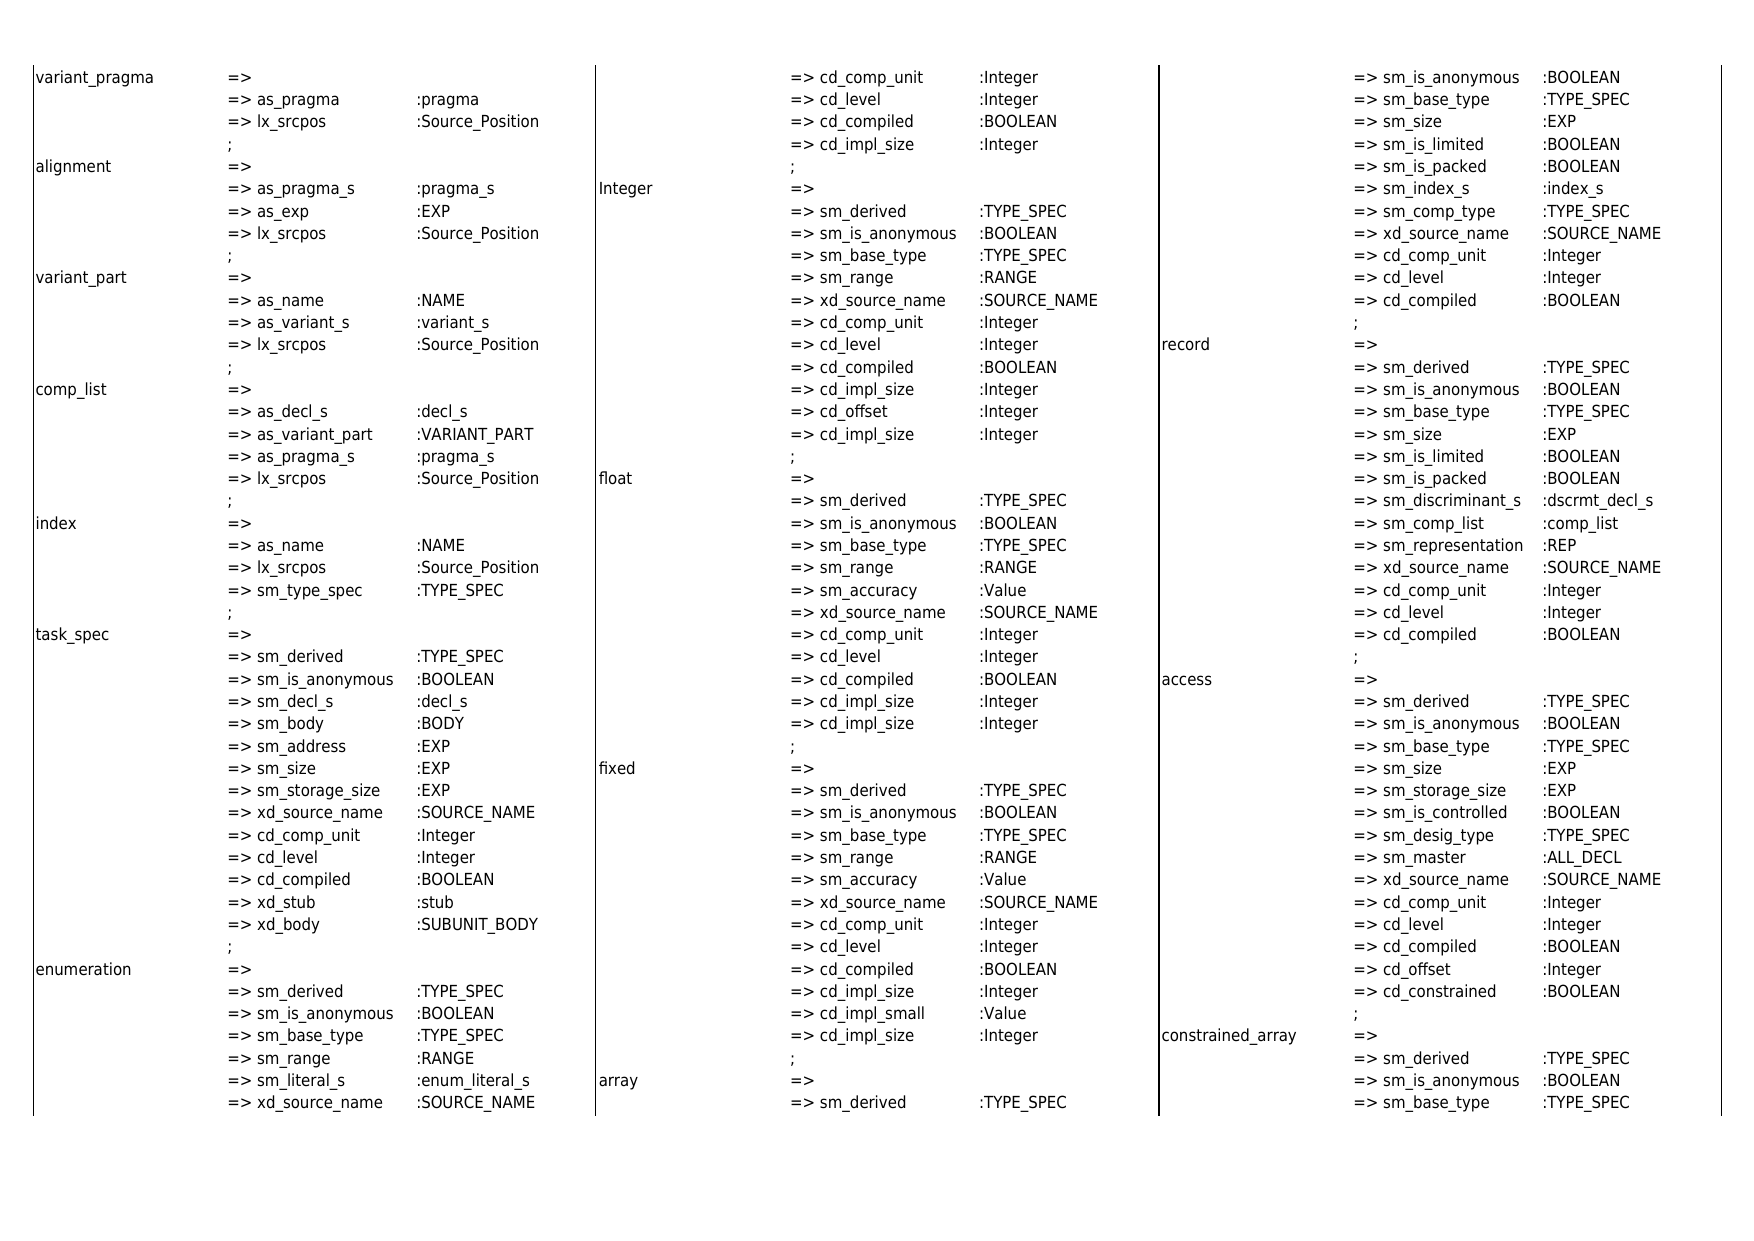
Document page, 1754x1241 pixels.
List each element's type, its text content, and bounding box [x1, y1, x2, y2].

text => cd_compiled :BOOLEAN [596, 112, 1158, 135]
text => sm_derived :TYPE_SPEC [596, 781, 1158, 803]
text ; [34, 135, 595, 157]
text => cd_comp_unit :Integer [1160, 246, 1721, 268]
text => cd_impl_size :Integer [596, 714, 1158, 737]
text task_spec => [34, 625, 595, 647]
text array => [596, 1071, 1158, 1093]
text ; [596, 157, 1158, 179]
text => sm_derived :TYPE_SPEC [1160, 1049, 1721, 1071]
text => as_pragma_s :pragma_s [34, 179, 595, 202]
text => sm_accuracy :Value [596, 581, 1158, 603]
text => sm_derived :TYPE_SPEC [34, 982, 595, 1004]
text => as_name :NAME [34, 536, 595, 558]
text => cd_compiled :BOOLEAN [596, 959, 1158, 982]
text => sm_decl_s :decl_s [34, 692, 595, 714]
text => xd_source_name :SOURCE_NAME [1160, 224, 1721, 246]
text => cd_compiled :BOOLEAN [1160, 625, 1721, 647]
text fixed => [596, 759, 1158, 781]
text => sm_is_controlled :BOOLEAN [1160, 803, 1721, 826]
text => as_variant_s :variant_s [34, 313, 595, 335]
text => lx_srcpos :Source_Position [34, 224, 595, 246]
text => sm_base_type :TYPE_SPEC [596, 826, 1158, 848]
text => cd_impl_size :Integer [596, 380, 1158, 402]
text => cd_level :Integer [34, 848, 595, 870]
text => cd_impl_size :Integer [596, 982, 1158, 1004]
text => xd_source_name :SOURCE_NAME [1160, 558, 1721, 581]
text => sm_derived :TYPE_SPEC [596, 1093, 1158, 1116]
text => cd_level :Integer [596, 647, 1158, 670]
text ; [1160, 1004, 1721, 1026]
text => as_pragma :pragma [34, 90, 595, 112]
text ; [596, 1049, 1158, 1071]
text float => [596, 469, 1158, 491]
text => sm_is_limited :BOOLEAN [1160, 447, 1721, 469]
text => sm_base_type :TYPE_SPEC [1160, 402, 1721, 424]
text => sm_index_s :index_s [1160, 179, 1721, 202]
text => sm_is_anonymous :BOOLEAN [596, 803, 1158, 826]
text => sm_is_limited :BOOLEAN [1160, 135, 1721, 157]
text => sm_literal_s :enum_literal_s [34, 1071, 595, 1093]
text => as_pragma_s :pragma_s [34, 447, 595, 469]
text => sm_derived :TYPE_SPEC [34, 647, 595, 670]
text => cd_comp_unit :Integer [596, 915, 1158, 937]
text => sm_base_type :TYPE_SPEC [1160, 90, 1721, 112]
text => sm_range :RANGE [596, 558, 1158, 581]
text ; [34, 358, 595, 380]
text => xd_source_name :SOURCE_NAME [34, 803, 595, 826]
text ; [34, 937, 595, 959]
text => sm_base_type :TYPE_SPEC [1160, 1093, 1721, 1116]
text => sm_base_type :TYPE_SPEC [596, 246, 1158, 268]
text ; [34, 603, 595, 625]
text ; [596, 447, 1158, 469]
text => as_name :NAME [34, 291, 595, 313]
text => sm_is_packed :BOOLEAN [1160, 469, 1721, 491]
text => as_variant_part :VARIANT_PART [34, 424, 595, 447]
text => sm_master :ALL_DECL [1160, 848, 1721, 870]
text => xd_stub :stub [34, 893, 595, 915]
text => sm_derived :TYPE_SPEC [1160, 692, 1721, 714]
text => sm_range :RANGE [34, 1049, 595, 1071]
text => cd_comp_unit :Integer [1160, 581, 1721, 603]
text => sm_derived :TYPE_SPEC [596, 491, 1158, 514]
text variant_pragma => [34, 65, 595, 90]
text => sm_is_anonymous :BOOLEAN [596, 514, 1158, 536]
text ; [1160, 647, 1721, 670]
text => xd_source_name :SOURCE_NAME [34, 1093, 595, 1116]
text => sm_representation :REP [1160, 536, 1721, 558]
text => xd_source_name :SOURCE_NAME [596, 893, 1158, 915]
text => sm_desig_type :TYPE_SPEC [1160, 826, 1721, 848]
text => cd_impl_size :Integer [596, 1026, 1158, 1049]
text => xd_source_name :SOURCE_NAME [596, 603, 1158, 625]
text => sm_comp_type :TYPE_SPEC [1160, 202, 1721, 224]
text => cd_level :Integer [1160, 915, 1721, 937]
text => xd_source_name :SOURCE_NAME [1160, 870, 1721, 893]
text index => [34, 514, 595, 536]
text => sm_range :RANGE [596, 848, 1158, 870]
text => sm_is_anonymous :BOOLEAN [596, 224, 1158, 246]
text => sm_storage_size :EXP [34, 781, 595, 803]
text => sm_storage_size :EXP [1160, 781, 1721, 803]
text => cd_impl_size :Integer [596, 692, 1158, 714]
text => lx_srcpos :Source_Position [34, 335, 595, 358]
text => cd_impl_size :Integer [596, 135, 1158, 157]
text => sm_derived :TYPE_SPEC [596, 202, 1158, 224]
text => sm_size :EXP [1160, 112, 1721, 135]
text => sm_is_anonymous :BOOLEAN [1160, 1071, 1721, 1093]
text => lx_srcpos :Source_Position [34, 558, 595, 581]
text => cd_comp_unit :Integer [596, 625, 1158, 647]
text => cd_level :Integer [596, 937, 1158, 959]
text constrained_array => [1160, 1026, 1721, 1049]
text => sm_is_anonymous :BOOLEAN [34, 1004, 595, 1026]
text => sm_size :EXP [1160, 759, 1721, 781]
text => sm_accuracy :Value [596, 870, 1158, 893]
text => sm_base_type :TYPE_SPEC [596, 536, 1158, 558]
text ; [596, 737, 1158, 759]
text => cd_offset :Integer [596, 402, 1158, 424]
text => sm_is_anonymous :BOOLEAN [34, 670, 595, 692]
text => sm_address :EXP [34, 737, 595, 759]
text => cd_level :Integer [1160, 603, 1721, 625]
text => lx_srcpos :Source_Position [34, 112, 595, 135]
text => as_decl_s :decl_s [34, 402, 595, 424]
text => cd_offset :Integer [1160, 959, 1721, 982]
text => cd_comp_unit :Integer [596, 65, 1158, 90]
text => cd_compiled :BOOLEAN [1160, 937, 1721, 959]
text => xd_body :SUBUNIT_BODY [34, 915, 595, 937]
text => sm_is_packed :BOOLEAN [1160, 157, 1721, 179]
text => sm_is_anonymous :BOOLEAN [1160, 65, 1721, 90]
text => sm_derived :TYPE_SPEC [1160, 358, 1721, 380]
text => cd_compiled :BOOLEAN [34, 870, 595, 893]
text ; [34, 491, 595, 514]
text ; [34, 246, 595, 268]
text variant_part => [34, 268, 595, 291]
text => cd_impl_small :Value [596, 1004, 1158, 1026]
text => xd_source_name :SOURCE_NAME [596, 291, 1158, 313]
text => cd_compiled :BOOLEAN [596, 358, 1158, 380]
text => sm_discriminant_s :dscrmt_decl_s [1160, 491, 1721, 514]
text access => [1160, 670, 1721, 692]
text ; [1160, 313, 1721, 335]
text => as_exp :EXP [34, 202, 595, 224]
text => cd_compiled :BOOLEAN [596, 670, 1158, 692]
text => cd_comp_unit :Integer [34, 826, 595, 848]
text => sm_base_type :TYPE_SPEC [1160, 737, 1721, 759]
text => sm_is_anonymous :BOOLEAN [1160, 714, 1721, 737]
text => cd_level :Integer [596, 335, 1158, 358]
text => sm_is_anonymous :BOOLEAN [1160, 380, 1721, 402]
text => sm_base_type :TYPE_SPEC [34, 1026, 595, 1049]
text => sm_comp_list :comp_list [1160, 514, 1721, 536]
text => cd_level :Integer [596, 90, 1158, 112]
text enumeration => [34, 959, 595, 982]
text => cd_constrained :BOOLEAN [1160, 982, 1721, 1004]
text comp_list => [34, 380, 595, 402]
text Integer => [596, 179, 1158, 202]
text => sm_size :EXP [1160, 424, 1721, 447]
text => cd_impl_size :Integer [596, 424, 1158, 447]
text => sm_size :EXP [34, 759, 595, 781]
text => sm_type_spec :TYPE_SPEC [34, 581, 595, 603]
text => sm_body :BODY [34, 714, 595, 737]
text => sm_range :RANGE [596, 268, 1158, 291]
text => cd_compiled :BOOLEAN [1160, 291, 1721, 313]
text => lx_srcpos :Source_Position [34, 469, 595, 491]
text => cd_level :Integer [1160, 268, 1721, 291]
text => cd_comp_unit :Integer [1160, 893, 1721, 915]
text => cd_comp_unit :Integer [596, 313, 1158, 335]
text record => [1160, 335, 1721, 358]
text alignment => [34, 157, 595, 179]
